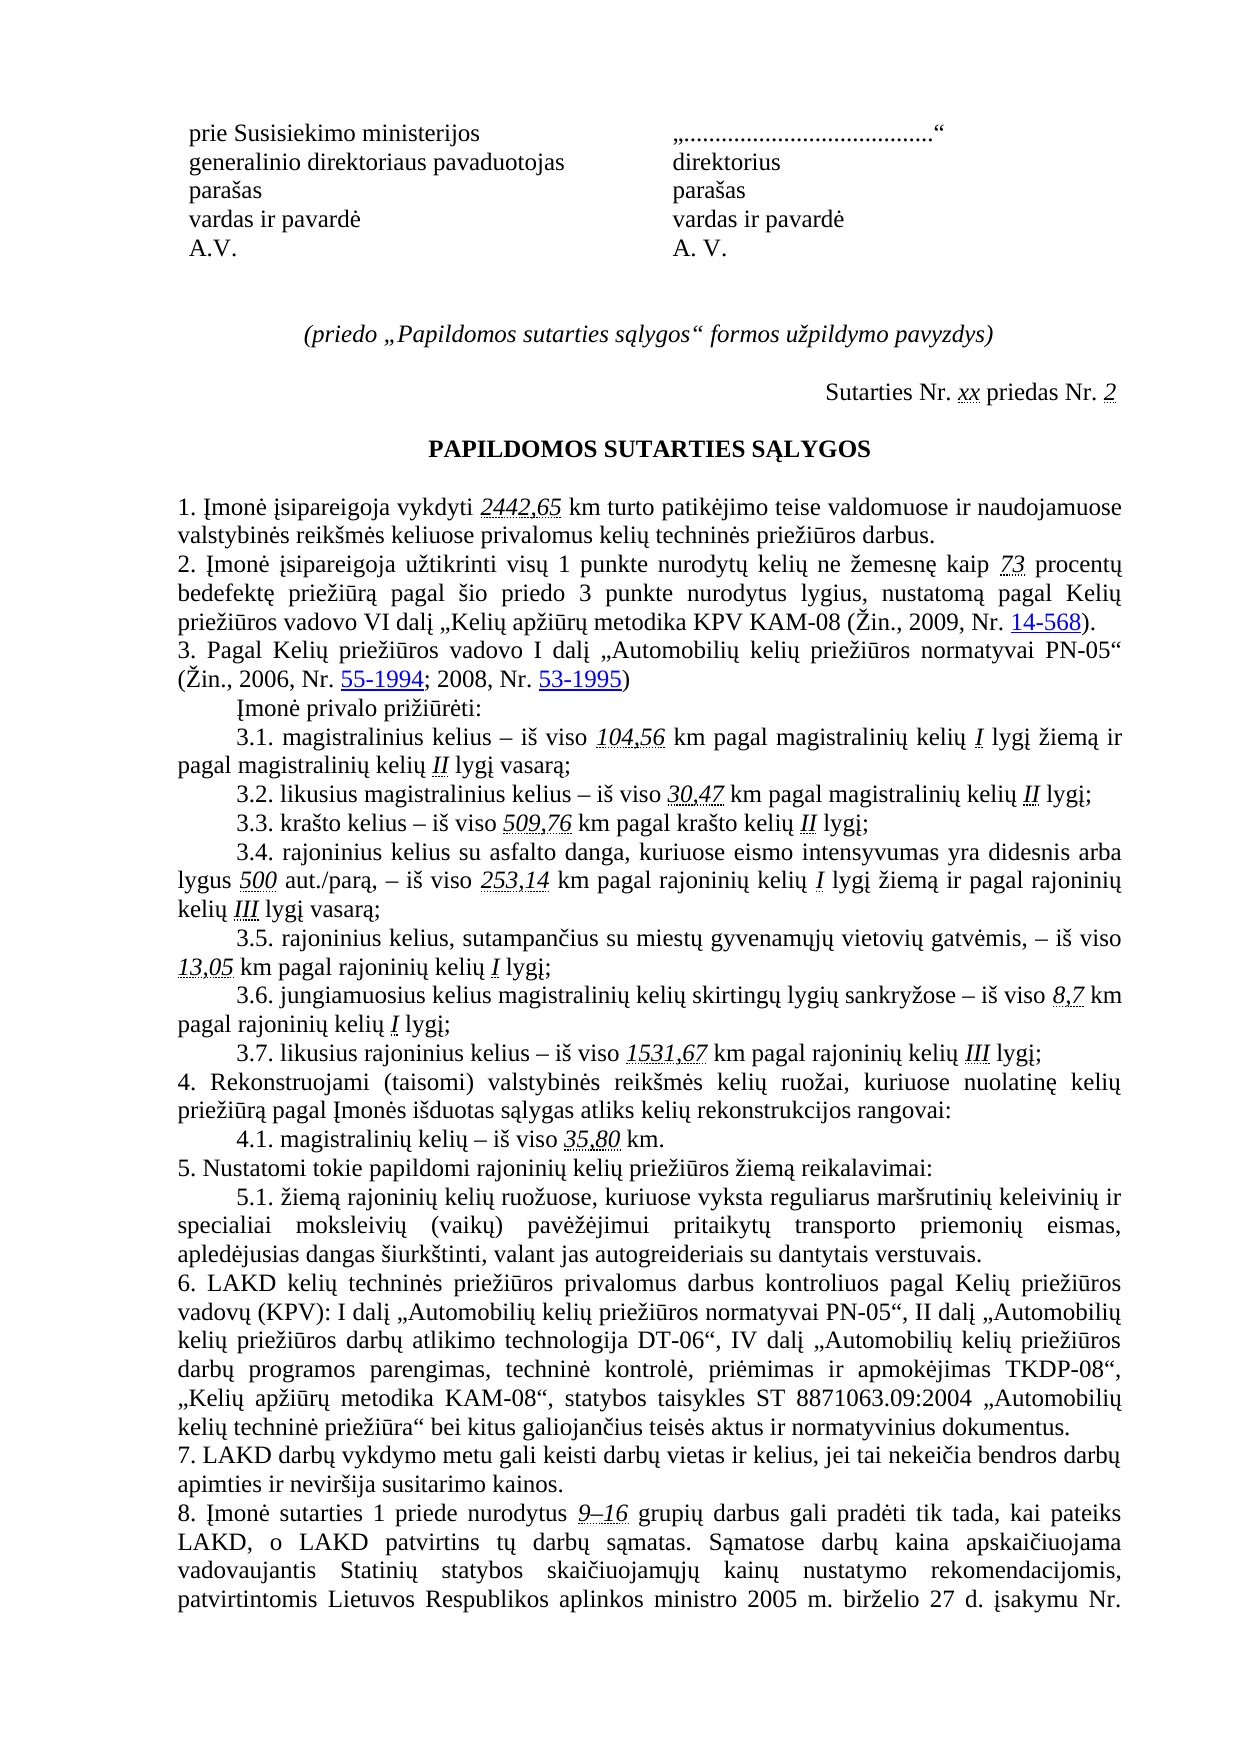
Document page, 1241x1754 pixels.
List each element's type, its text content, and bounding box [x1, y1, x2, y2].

text PAPILDOMOS SUTARTIES SĄLYGOS [177, 434, 1122, 463]
text Sutarties Nr. xx priedas Nr. 2 [177, 377, 1122, 406]
text 5. Nustatomi tokie papildomi rajoninių kelių priežiūros žiemą reikalavimai: [177, 1153, 1122, 1182]
text 3.4. rajoninius kelius su asfalto danga, kuriuose eismo intensyvumas yra didesnis arba lygus 500 aut./parą, – iš viso 253,14 km pagal rajoninių kelių I lygį žiemą ir pagal rajoninių kelių III lygį vasarą; [177, 837, 1122, 923]
text 3.2. likusius magistralinius kelius – iš viso 30,47 km pagal magistralinių kelių II lygį; [177, 779, 1122, 808]
text 7. LAKD darbų vykdymo metu gali keisti darbų vietas ir kelius, jei tai nekeičia bendros darbų apimties ir neviršija susitarimo kainos. [177, 1441, 1122, 1498]
text 3.6. jungiamuosius kelius magistralinių kelių skirtingų lygių sankryžose – iš viso 8,7 km pagal rajoninių kelių I lygį; [177, 981, 1122, 1038]
text 3.5. rajoninius kelius, sutampančius su miestų gyvenamųjų vietovių gatvėmis, – iš viso 13,05 km pagal rajoninių kelių I lygį; [177, 923, 1122, 981]
text 3.3. krašto kelius – iš viso 509,76 km pagal krašto kelių II lygį; [177, 808, 1122, 837]
text 5.1. žiemą rajoninių kelių ruožuose, kuriuose vyksta reguliarus maršrutinių keleivinių ir specialiai moksleivių (vaikų) pavėžėjimui pritaikytų transporto priemonių eismas, apledėjusias dangas šiurkštinti, valant jas autogreideriais su dantytais verstuvais. [177, 1182, 1122, 1268]
table_header „........................................“ direktorius parašas vardas ir pavardė A. V. [661, 118, 1145, 262]
text 4.1. magistralinių kelių – iš viso 35,80 km. [177, 1124, 1122, 1153]
text 8. Įmonė sutarties 1 priede nurodytus 9–16 grupių darbus gali pradėti tik tada, kai pateiks LAKD, o LAKD patvirtins tų darbų sąmatas. Sąmatose darbų kaina apskaičiuojama vadovaujantis Statinių statybos skaičiuojamųjų kainų nustatymo rekomendacijomis, patvirtintomis Lietuvos Respublikos aplinkos ministro 2005 m. birželio 27 d. įsakymu Nr. [177, 1498, 1122, 1613]
text Įmonė privalo prižiūrėti: [177, 693, 1122, 722]
table_header prie Susisiekimo ministerijos generalinio direktoriaus pavaduotojas parašas vardas ir pavardė A.V. [177, 118, 661, 262]
text 3.1. magistralinius kelius – iš viso 104,56 km pagal magistralinių kelių I lygį žiemą ir pagal magistralinių kelių II lygį vasarą; [177, 722, 1122, 779]
text 1. Įmonė įsipareigoja vykdyti 2442,65 km turto patikėjimo teise valdomuose ir naudojamuose valstybinės reikšmės keliuose privalomus kelių techninės priežiūros darbus. [177, 492, 1122, 549]
text 4. Rekonstruojami (taisomi) valstybinės reikšmės kelių ruožai, kuriuose nuolatinę kelių priežiūrą pagal Įmonės išduotas sąlygas atliks kelių rekonstrukcijos rangovai: [177, 1067, 1122, 1124]
text (priedo „Papildomos sutarties sąlygos“ formos užpildymo pavyzdys) [177, 319, 1122, 348]
text 3. Pagal Kelių priežiūros vadovo I dalį „Automobilių kelių priežiūros normatyvai PN-05“ (Žin., 2006, Nr. 55-1994; 2008, Nr. 53-1995) [177, 636, 1122, 693]
text 2. Įmonė įsipareigoja užtikrinti visų 1 punkte nurodytų kelių ne žemesnę kaip 73 procentų bedefektę priežiūrą pagal šio priedo 3 punkte nurodytus lygius, nustatomą pagal Kelių priežiūros vadovo VI dalį „Kelių apžiūrų metodika KPV KAM-08 (Žin., 2009, Nr. 14-568). [177, 549, 1122, 636]
text 3.7. likusius rajoninius kelius – iš viso 1531,67 km pagal rajoninių kelių III lygį; [177, 1038, 1122, 1067]
text 6. LAKD kelių techninės priežiūros privalomus darbus kontroliuos pagal Kelių priežiūros vadovų (KPV): I dalį „Automobilių kelių priežiūros normatyvai PN-05“, II dalį „Automobilių kelių priežiūros darbų atlikimo technologija DT-06“, IV dalį „Automobilių kelių priežiūros darbų programos parengimas, techninė kontrolė, priėmimas ir apmokėjimas TKDP-08“, „Kelių apžiūrų metodika KAM-08“, statybos taisykles ST 8871063.09:2004 „Automobilių kelių techninė priežiūra“ bei kitus galiojančius teisės aktus ir normatyvinius dokumentus. [177, 1268, 1122, 1441]
